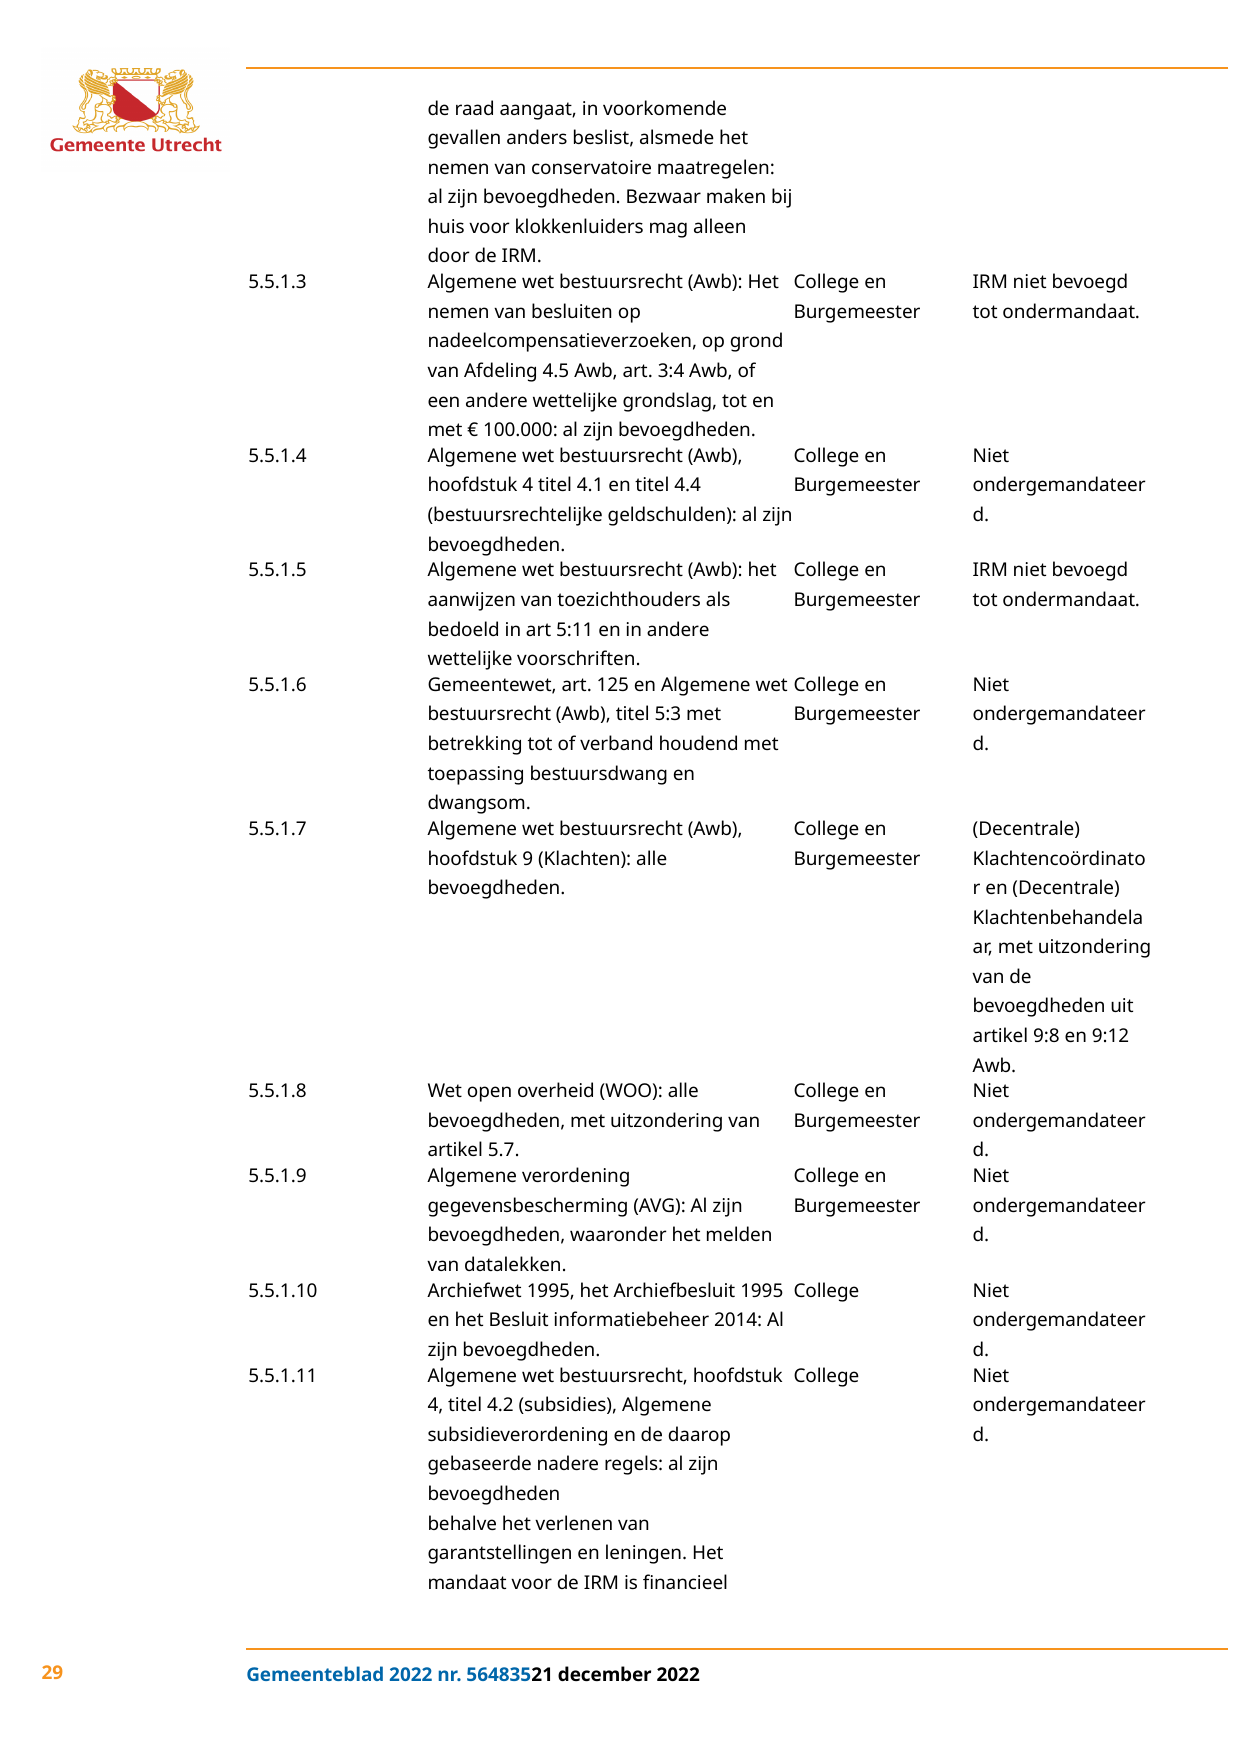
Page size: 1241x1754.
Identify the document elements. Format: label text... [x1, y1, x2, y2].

table_cell College [793, 1362, 972, 1594]
table_cell Algemene wet bestuursrecht (Awb), hoofdstuk 9 (Klachten): alle bevoegdheden. [427, 815, 793, 1077]
table_cell Niet ondergemandateerd. [973, 671, 1152, 815]
table_cell Niet ondergemandateerd. [973, 1163, 1152, 1277]
table_cell (Decentrale) Klachtencoördinator en (Decentrale) Klachtenbehandelaar, met uitzondering van de bevoegdheden uit artikel 9:8 en 9:12 Awb. [973, 815, 1152, 1077]
table_cell Algemene wet bestuursrecht (Awb): Het nemen van besluiten op nadeelcompensatieverzoeken, op grond van Afdeling 4.5 Awb, art. 3:4 Awb, of een andere wettelijke grondslag, tot en met € 100.000: al zijn bevoegdheden. [427, 269, 793, 442]
table_cell [973, 95, 1152, 268]
table_cell 5.5.1.11 [248, 1362, 427, 1594]
table_cell Gemeentewet, art. 125 en Algemene wet bestuursrecht (Awb), titel 5:3 met betrekking tot of verband houdend met toepassing bestuursdwang en dwangsom. [427, 671, 793, 815]
table_cell Algemene wet bestuursrecht (Awb): het aanwijzen van toezichthouders als bedoeld in art 5:11 en in andere wettelijke voorschriften. [427, 557, 793, 671]
table_cell Niet ondergemandateerd. [973, 1362, 1152, 1594]
picture [41, 47, 231, 172]
table_cell College en Burgemeester [793, 442, 972, 557]
table_cell 5.5.1.10 [248, 1277, 427, 1362]
table_cell Algemene wet bestuursrecht, hoofdstuk 4, titel 4.2 (subsidies), Algemene subsidieverordening en de daarop gebaseerde nadere regels: al zijn bevoegdheden behalve het verlenen van garantstellingen en leningen. Het mandaat voor de IRM is financieel [427, 1362, 793, 1594]
table_cell Niet ondergemandateerd. [973, 442, 1152, 557]
table_cell 5.5.1.8 [248, 1078, 427, 1162]
table_cell [793, 95, 972, 268]
table_cell 5.5.1.5 [248, 557, 427, 671]
table_cell 5.5.1.3 [248, 269, 427, 442]
table_cell Niet ondergemandateerd. [973, 1078, 1152, 1162]
table_cell 5.5.1.4 [248, 442, 427, 557]
table_cell IRM niet bevoegd tot ondermandaat. [973, 269, 1152, 442]
table_cell College en Burgemeester [793, 557, 972, 671]
table_cell College en Burgemeester [793, 269, 972, 442]
table_cell IRM niet bevoegd tot ondermandaat. [973, 557, 1152, 671]
table_cell College en Burgemeester [793, 815, 972, 1077]
table_cell Algemene wet bestuursrecht (Awb), hoofdstuk 4 titel 4.1 en titel 4.4 (bestuursrechtelijke geldschulden): al zijn bevoegdheden. [427, 442, 793, 557]
table_cell 5.5.1.6 [248, 671, 427, 815]
table_cell College en Burgemeester [793, 671, 972, 815]
table_cell College en Burgemeester [793, 1078, 972, 1162]
table_cell 5.5.1.7 [248, 815, 427, 1077]
table_cell Niet ondergemandateerd. [973, 1277, 1152, 1362]
table_cell Archiefwet 1995, het Archiefbesluit 1995 en het Besluit informatiebeheer 2014: Al zijn bevoegdheden. [427, 1277, 793, 1362]
table_cell College [793, 1277, 972, 1362]
table_cell Algemene verordening gegevensbescherming (AVG): Al zijn bevoegdheden, waaronder het melden van datalekken. [427, 1163, 793, 1277]
table_cell [248, 95, 427, 268]
table_cell 5.5.1.9 [248, 1163, 427, 1277]
table_cell de raad aangaat, in voorkomende gevallen anders beslist, alsmede het nemen van conservatoire maatregelen: al zijn bevoegdheden. Bezwaar maken bij huis voor klokkenluiders mag alleen door de IRM. [427, 95, 793, 268]
table_cell Wet open overheid (WOO): alle bevoegdheden, met uitzondering van artikel 5.7. [427, 1078, 793, 1162]
table_cell College en Burgemeester [793, 1163, 972, 1277]
